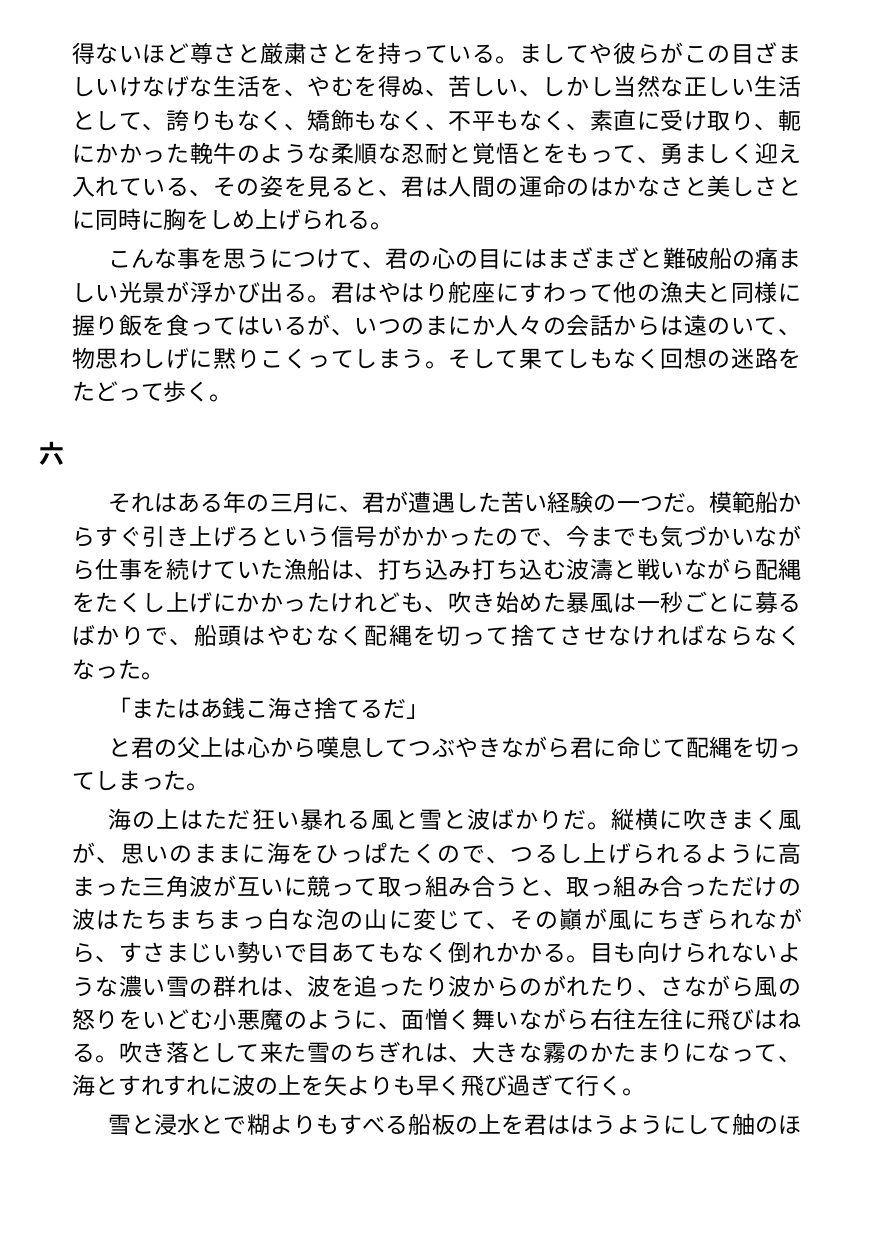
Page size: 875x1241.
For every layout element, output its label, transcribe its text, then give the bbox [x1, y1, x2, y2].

text と君の父上は心から嘆息してつぶやきながら君に命じて配縄を切ってしまった。 [72, 730, 802, 796]
text 雪と浸水とで糊よりもすべる船板の上を君ははうようにして舳のほ [72, 1107, 802, 1140]
text こんな事を思うにつけて、君の心の目にはまざまざと難破船の痛ましい光景が浮かび出る。君はやはり舵座にすわって他の漁夫と同様に握り飯を食ってはいるが、いつのまにか人々の会話からは遠のいて、物思わしげに黙りこくってしまう。そして果てしもなく回想の迷路をたどって歩く。 [72, 241, 802, 407]
text 得ないほど尊さと厳粛さとを持っている。ましてや彼らがこの目ざましいけなげな生活を、やむを得ぬ、苦しい、しかし当然な正しい生活として、誇りもなく、矯飾もなく、不平もなく、素直に受け取り、軛にかかった輓牛のような柔順な忍耐と覚悟とをもって、勇ましく迎え入れている、その姿を見ると、君は人間の運命のはかなさと美しさとに同時に胸をしめ上げられる。 [72, 36, 802, 235]
subtitle 六 [36, 431, 838, 473]
text 海の上はただ狂い暴れる風と雪と波ばかりだ。縦横に吹きまく風が、思いのままに海をひっぱたくので、つるし上げられるように高まった三角波が互いに競って取っ組み合うと、取っ組み合っただけの波はたちまちまっ白な泡の山に変じて、その巓が風にちぎられながら、すさまじい勢いで目あてもなく倒れかかる。目も向けられないような濃い雪の群れは、波を追ったり波からのがれたり、さながら風の怒りをいどむ小悪魔のように、面憎く舞いながら右往左往に飛びはねる。吹き落として来た雪のちぎれは、大きな霧のかたまりになって、海とすれすれに波の上を矢よりも早く飛び過ぎて行く。 [72, 802, 802, 1101]
text 「またはあ銭こ海さ捨てるだ」 [72, 691, 802, 724]
text それはある年の三月に、君が遭遇した苦い経験の一つだ。模範船からすぐ引き上げろという信号がかかったので、今までも気づかいながら仕事を続けていた漁船は、打ち込み打ち込む波濤と戦いながら配縄をたくし上げにかかったけれども、吹き始めた暴風は一秒ごとに募るばかりで、船頭はやむなく配縄を切って捨てさせなければならなくなった。 [72, 485, 802, 685]
